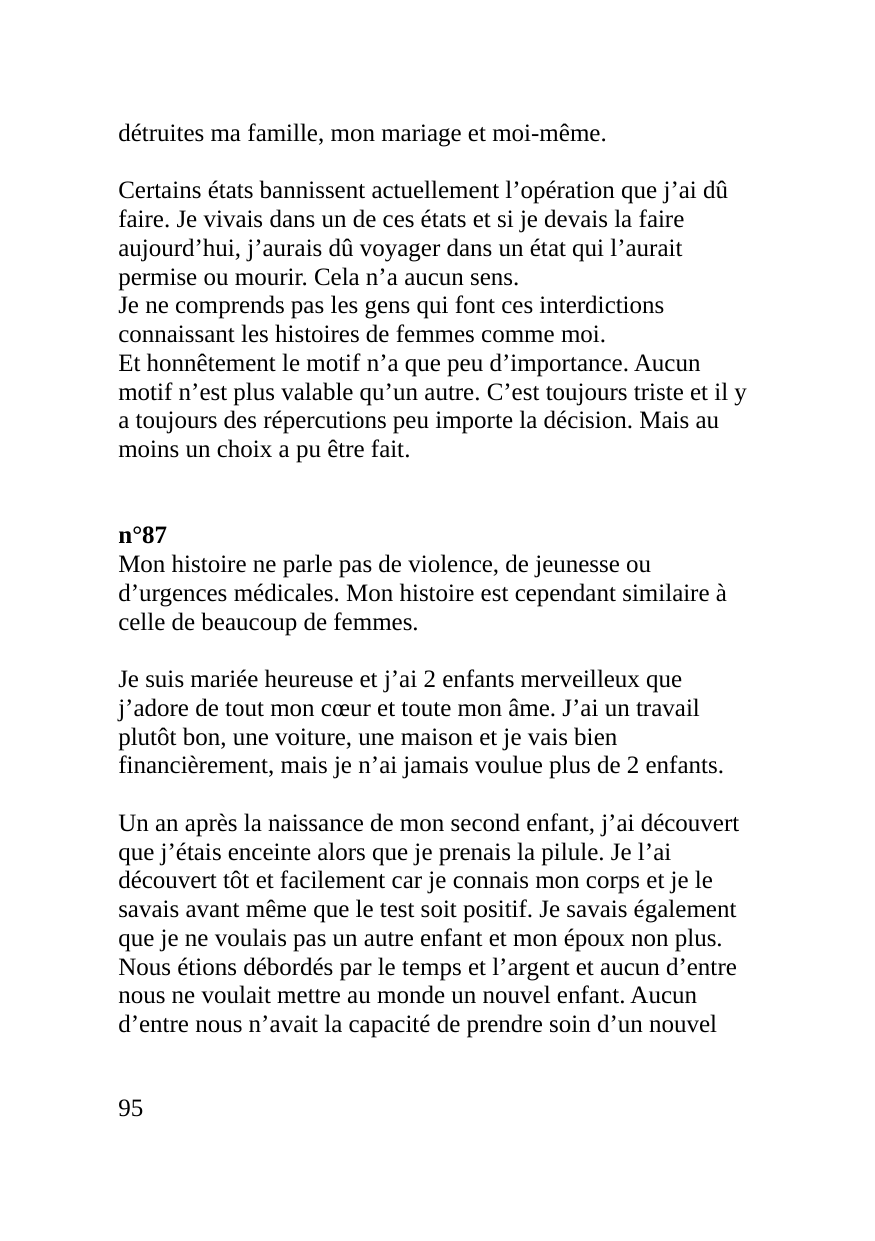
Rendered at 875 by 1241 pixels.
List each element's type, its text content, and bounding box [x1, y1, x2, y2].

text Un an après la naissance de mon second enfant, j’ai découvert que j’étais enceinte alors que je prenais la pilule. Je l’ai découvert tôt et facilement car je connais mon corps et je le savais avant même que le test soit positif. Je savais également que je ne voulais pas un autre enfant et mon époux non plus. Nous étions débordés par le temps et l’argent et aucun d’entre nous ne voulait mettre au monde un nouvel enfant. Aucun d’entre nous n’avait la capacité de prendre soin d’un nouvel [118, 808, 756, 1038]
text Je suis mariée heureuse et j’ai 2 enfants merveilleux que j’adore de tout mon cœur et toute mon âme. J’ai un travail plutôt bon, une voiture, une maison et je vais bien financièrement, mais je n’ai jamais voulue plus de 2 enfants. [118, 664, 756, 779]
text n°87 [118, 521, 756, 549]
text Mon histoire ne parle pas de violence, de jeunesse ou d’urgences médicales. Mon histoire est cependant similaire à celle de beaucoup de femmes. [118, 549, 756, 636]
text Je ne comprends pas les gens qui font ces interdictions connaissant les histoires de femmes comme moi. [118, 291, 756, 348]
text Certains états bannissent actuellement l’opération que j’ai dû faire. Je vivais dans un de ces états et si je devais la faire aujourd’hui, j’aurais dû voyager dans un état qui l’aurait permise ou mourir. Cela n’a aucun sens. [118, 176, 756, 291]
text détruites ma famille, mon mariage et moi-même. [118, 118, 756, 147]
text Et honnêtement le motif n’a que peu d’importance. Aucun motif n’est plus valable qu’un autre. C’est toujours triste et il y a toujours des répercutions peu importe la décision. Mais au moins un choix a pu être fait. [118, 348, 756, 463]
